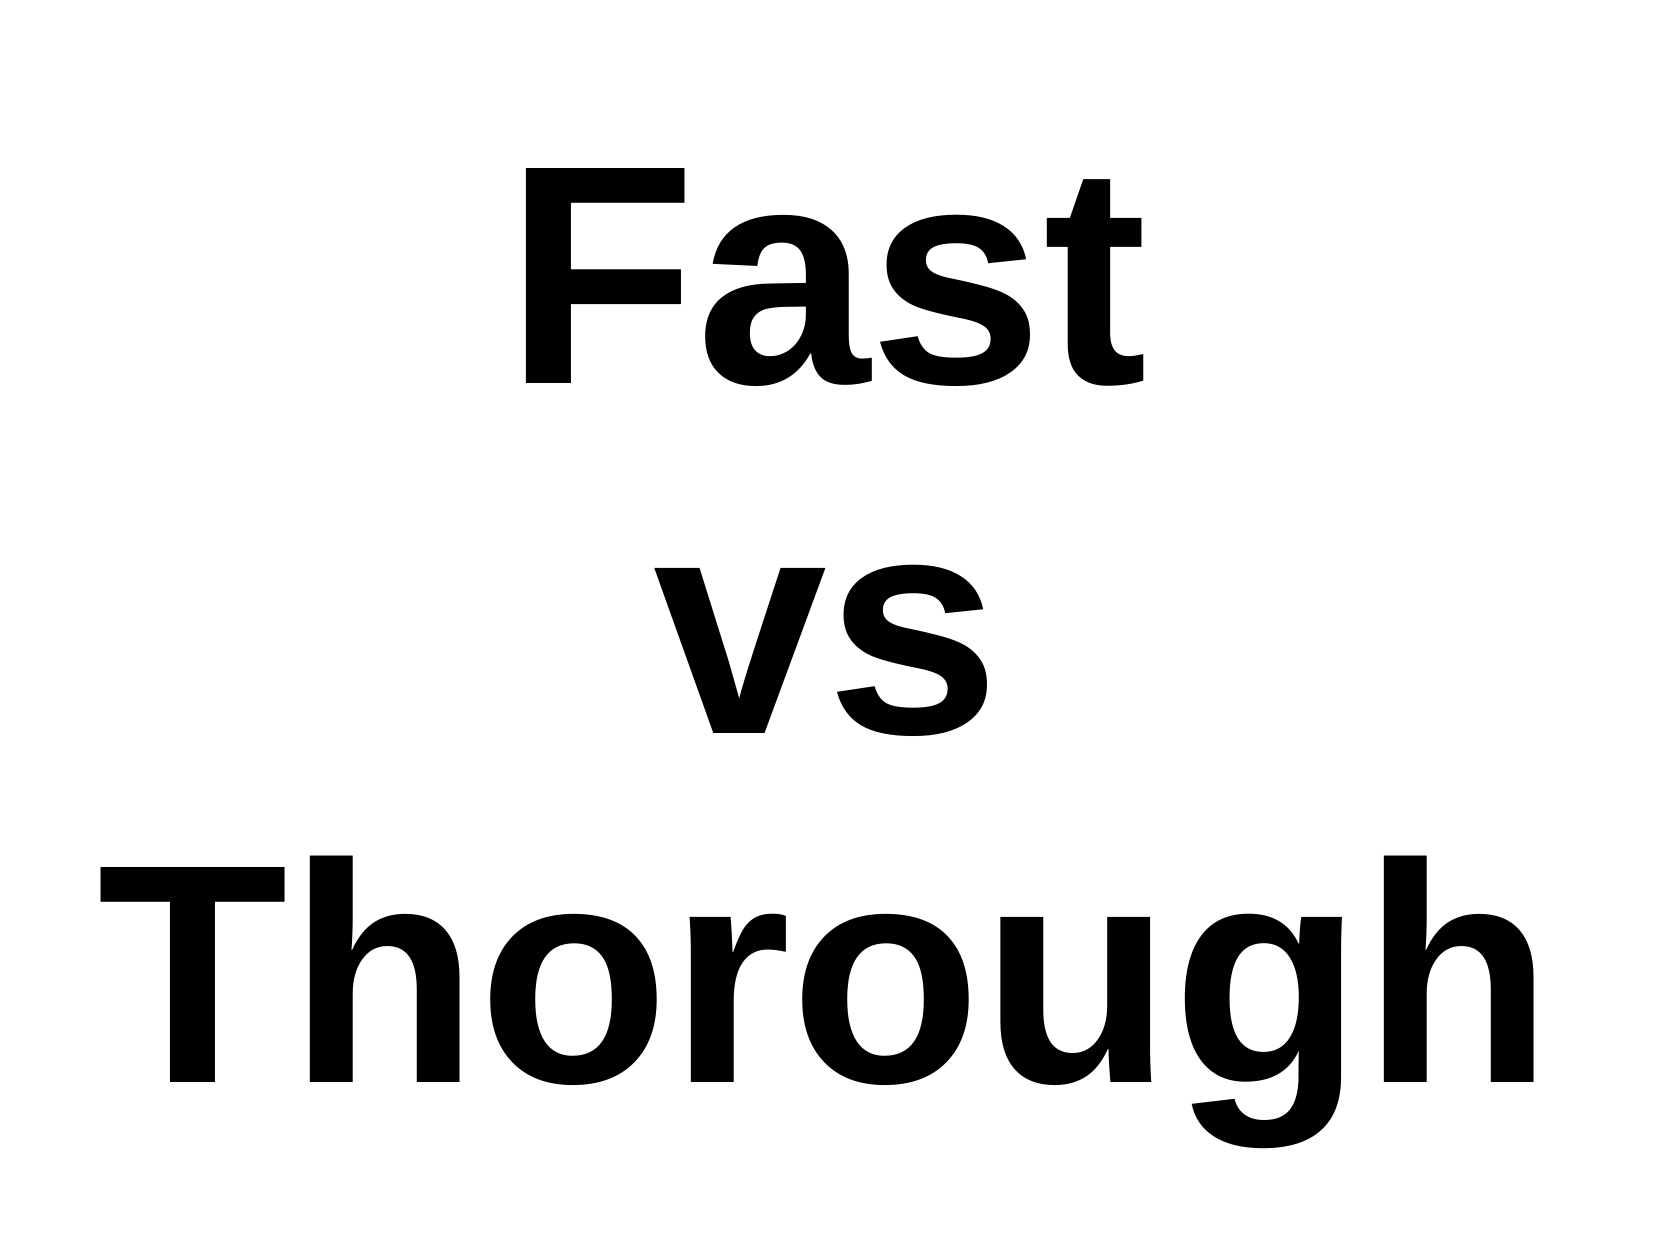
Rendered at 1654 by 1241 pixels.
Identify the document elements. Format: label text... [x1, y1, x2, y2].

title Fast vs Thorough [82, 49, 1571, 1201]
